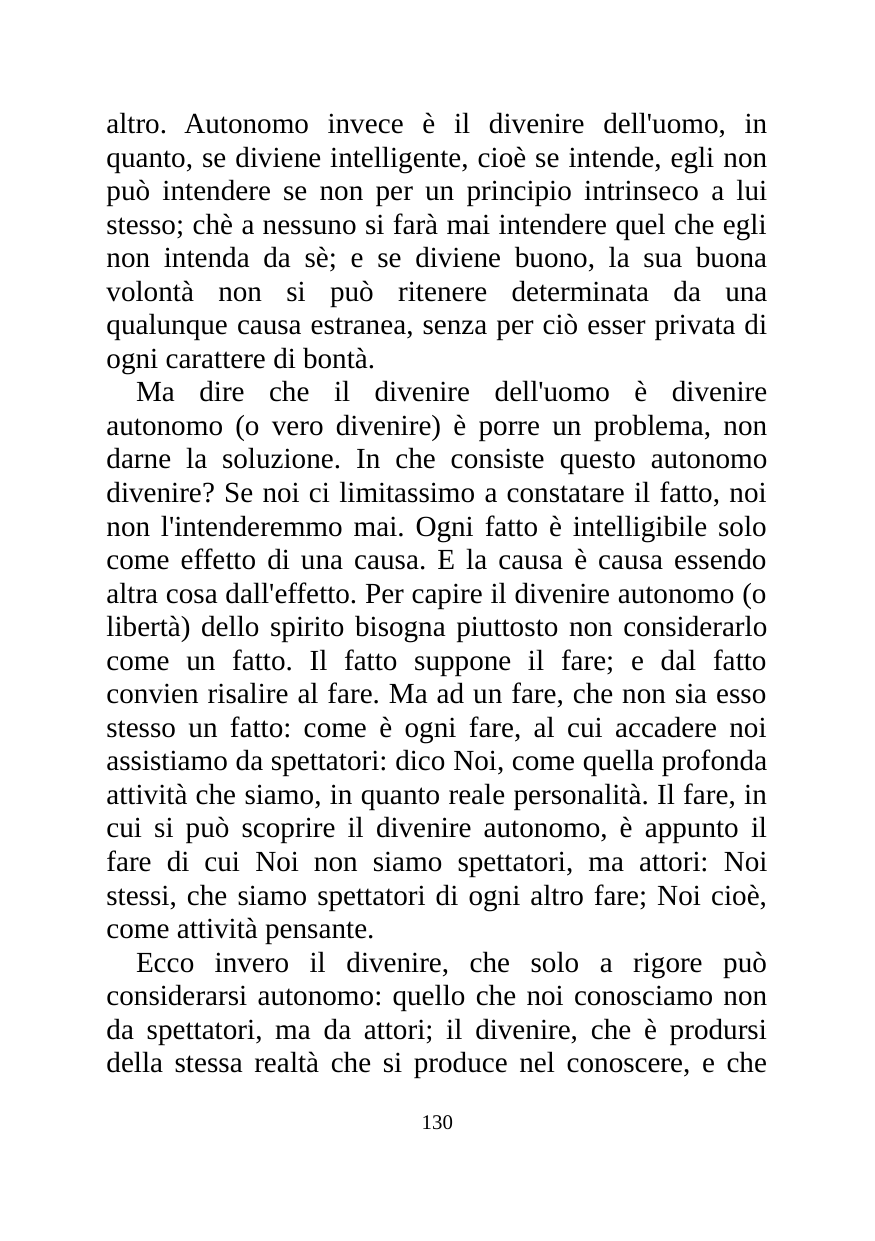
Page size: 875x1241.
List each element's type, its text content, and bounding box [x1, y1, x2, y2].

text Ecco invero il divenire, che solo a rigore può considerarsi autonomo: quello che noi conosciamo non da spettatori, ma da attori; il divenire, che è prodursi della stessa realtà che si produce nel conoscere, e che [106, 945, 768, 1079]
text altro. Autonomo invece è il divenire dell'uomo, in quanto, se diviene intelligente, cioè se intende, egli non può intendere se non per un principio intrinseco a lui stesso; chè a nessuno si farà mai intendere quel che egli non intenda da sè; e se diviene buono, la sua buona volontà non si può ritenere determinata da una qualunque causa estranea, senza per ciò esser privata di ogni carattere di bontà. [106, 106, 768, 374]
text Ma dire che il divenire dell'uomo è divenire autonomo (o vero divenire) è porre un problema, non darne la soluzione. In che consiste questo autonomo divenire? Se noi ci limitassimo a constatare il fatto, noi non l'intenderemmo mai. Ogni fatto è intelligibile solo come effetto di una causa. E la causa è causa essendo altra cosa dall'effetto. Per capire il divenire autonomo (o libertà) dello spirito bisogna piuttosto non considerarlo come un fatto. Il fatto suppone il fare; e dal fatto convien risalire al fare. Ma ad un fare, che non sia esso stesso un fatto: come è ogni fare, al cui accadere noi assistiamo da spettatori: dico Noi, come quella profonda attività che siamo, in quanto reale personalità. Il fare, in cui si può scoprire il divenire autonomo, è appunto il fare di cui Noi non siamo spettatori, ma attori: Noi stessi, che siamo spettatori di ogni altro fare; Noi cioè, come attività pensante. [106, 374, 768, 945]
